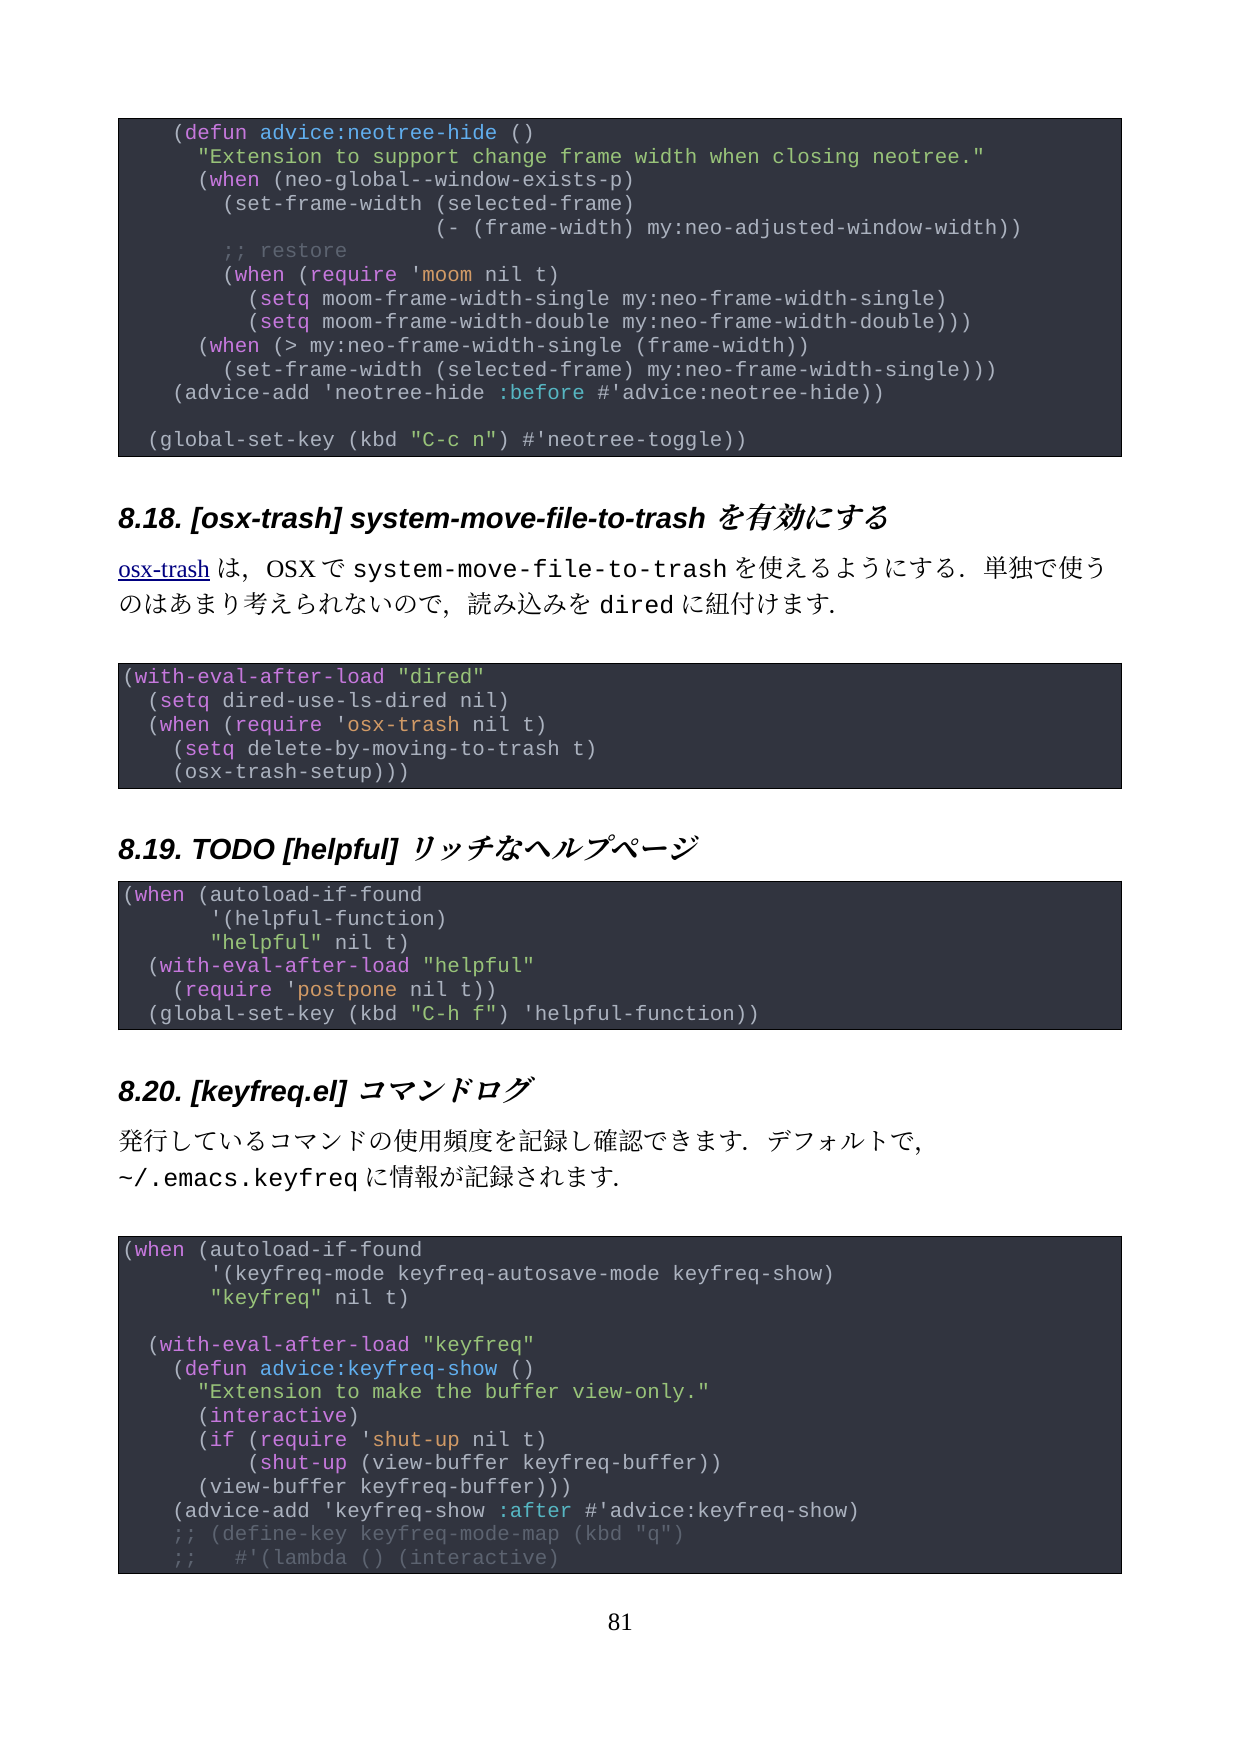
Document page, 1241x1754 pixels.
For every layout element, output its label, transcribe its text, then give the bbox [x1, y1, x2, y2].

text ;; #'(lambda () (interactive) [119, 1543, 1121, 1573]
text (when (require 'moom nil t) [119, 260, 1121, 284]
text osx-trash は，OSXで system-move-file-to-trash を使えるようにする．単独で使うのはあまり考えられないので，読み込みを dired に紐付けます． [118, 549, 1122, 650]
text (osx-trash-setup))) [119, 757, 1121, 788]
text (set-frame-width (selected-frame) my:neo-frame-width-single))) [119, 354, 1121, 378]
text "keyfreq" nil t) [119, 1283, 1121, 1306]
text (advice-add 'keyfreq-show :after #'advice:keyfreq-show) [119, 1496, 1121, 1519]
text "Extension to make the buffer view-only." [119, 1377, 1121, 1401]
text (if (require 'shut-up nil t) [119, 1425, 1121, 1448]
text (advice-add 'neotree-hide :before #'advice:neotree-hide)) [119, 378, 1121, 402]
subtitle TODO [helpful] リッチなヘルプページ [118, 826, 1122, 868]
text (global-set-key (kbd "C-c n") #'neotree-toggle)) [119, 426, 1121, 456]
text (global-set-key (kbd "C-h f") 'helpful-function)) [119, 999, 1121, 1029]
text (setq moom-frame-width-double my:neo-frame-width-double))) [119, 307, 1121, 331]
text ;; restore [119, 236, 1121, 260]
text (with-eval-after-load "helpful" [119, 951, 1121, 975]
text (setq delete-by-moving-to-trash t) [119, 733, 1121, 757]
text (when (autoload-if-found [119, 1237, 1121, 1259]
text (setq moom-frame-width-single my:neo-frame-width-single) [119, 284, 1121, 307]
subtitle [osx-trash] system-move-file-to-trash を有効にする [118, 494, 1122, 536]
text (defun advice:neotree-hide () [119, 119, 1121, 142]
text (setq dired-use-ls-dired nil) [119, 686, 1121, 710]
text (when (autoload-if-found [119, 882, 1121, 904]
text (with-eval-after-load "keyfreq" [119, 1330, 1121, 1354]
text 発行しているコマンドの使用頻度を記録し確認できます．デフォルトで， ~/.emacs.keyfreq に情報が記録されます． [118, 1122, 1122, 1223]
text (when (> my:neo-frame-width-single (frame-width)) [119, 331, 1121, 354]
text ;; (define-key keyfreq-mode-map (kbd "q") [119, 1519, 1121, 1543]
text (defun advice:keyfreq-show () [119, 1354, 1121, 1377]
text (when (require 'osx-trash nil t) [119, 710, 1121, 733]
text (interactive) [119, 1401, 1121, 1425]
text (shut-up (view-buffer keyfreq-buffer)) [119, 1448, 1121, 1472]
text (with-eval-after-load "dired" [119, 664, 1121, 686]
text (set-frame-width (selected-frame) [119, 189, 1121, 213]
text (view-buffer keyfreq-buffer))) [119, 1472, 1121, 1496]
subtitle [keyfreq.el] コマンドログ [118, 1068, 1122, 1109]
text (- (frame-width) my:neo-adjusted-window-width)) [119, 213, 1121, 236]
text (require 'postpone nil t)) [119, 975, 1121, 999]
text "helpful" nil t) [119, 928, 1121, 951]
text (when (neo-global--window-exists-p) [119, 165, 1121, 189]
text "Extension to support change frame width when closing neotree." [119, 142, 1121, 165]
text '(keyfreq-mode keyfreq-autosave-mode keyfreq-show) [119, 1259, 1121, 1283]
text '(helpful-function) [119, 904, 1121, 928]
